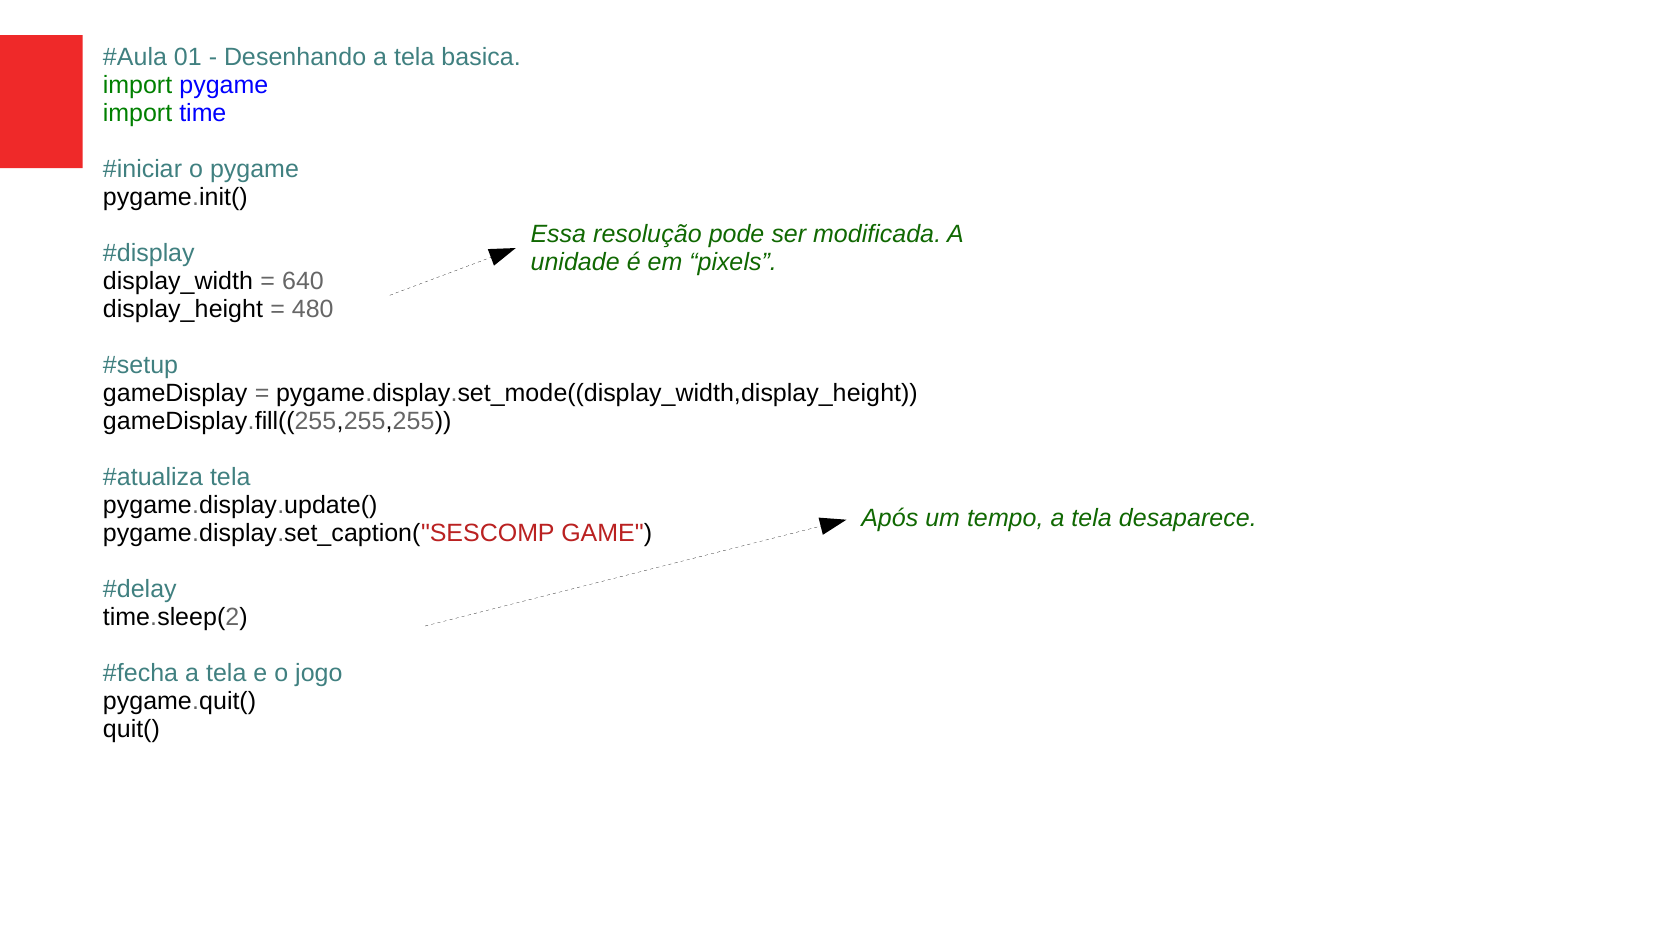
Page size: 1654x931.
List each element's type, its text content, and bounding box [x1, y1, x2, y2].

text_box #Aula 01 - Desenhando a tela basica. import pygame import time #iniciar o pygame pygame.init() #display display_width = 640 display_height = 480 #setup gameDisplay = pygame.display.set_mode((display_width,display_height)) gameDisplay.fill((255,255,255)) #atualiza tela pygame.display.update() pygame.display.set_caption("SESCOMP GAME") #delay time.sleep(2) #fecha a tela e o jogo pygame.quit() quit() [88, 35, 1152, 750]
text_box Após um tempo, a tela desaparece. [846, 496, 1382, 539]
text_box Essa resolução pode ser modificada. A unidade é em “pixels”. [515, 212, 1052, 284]
